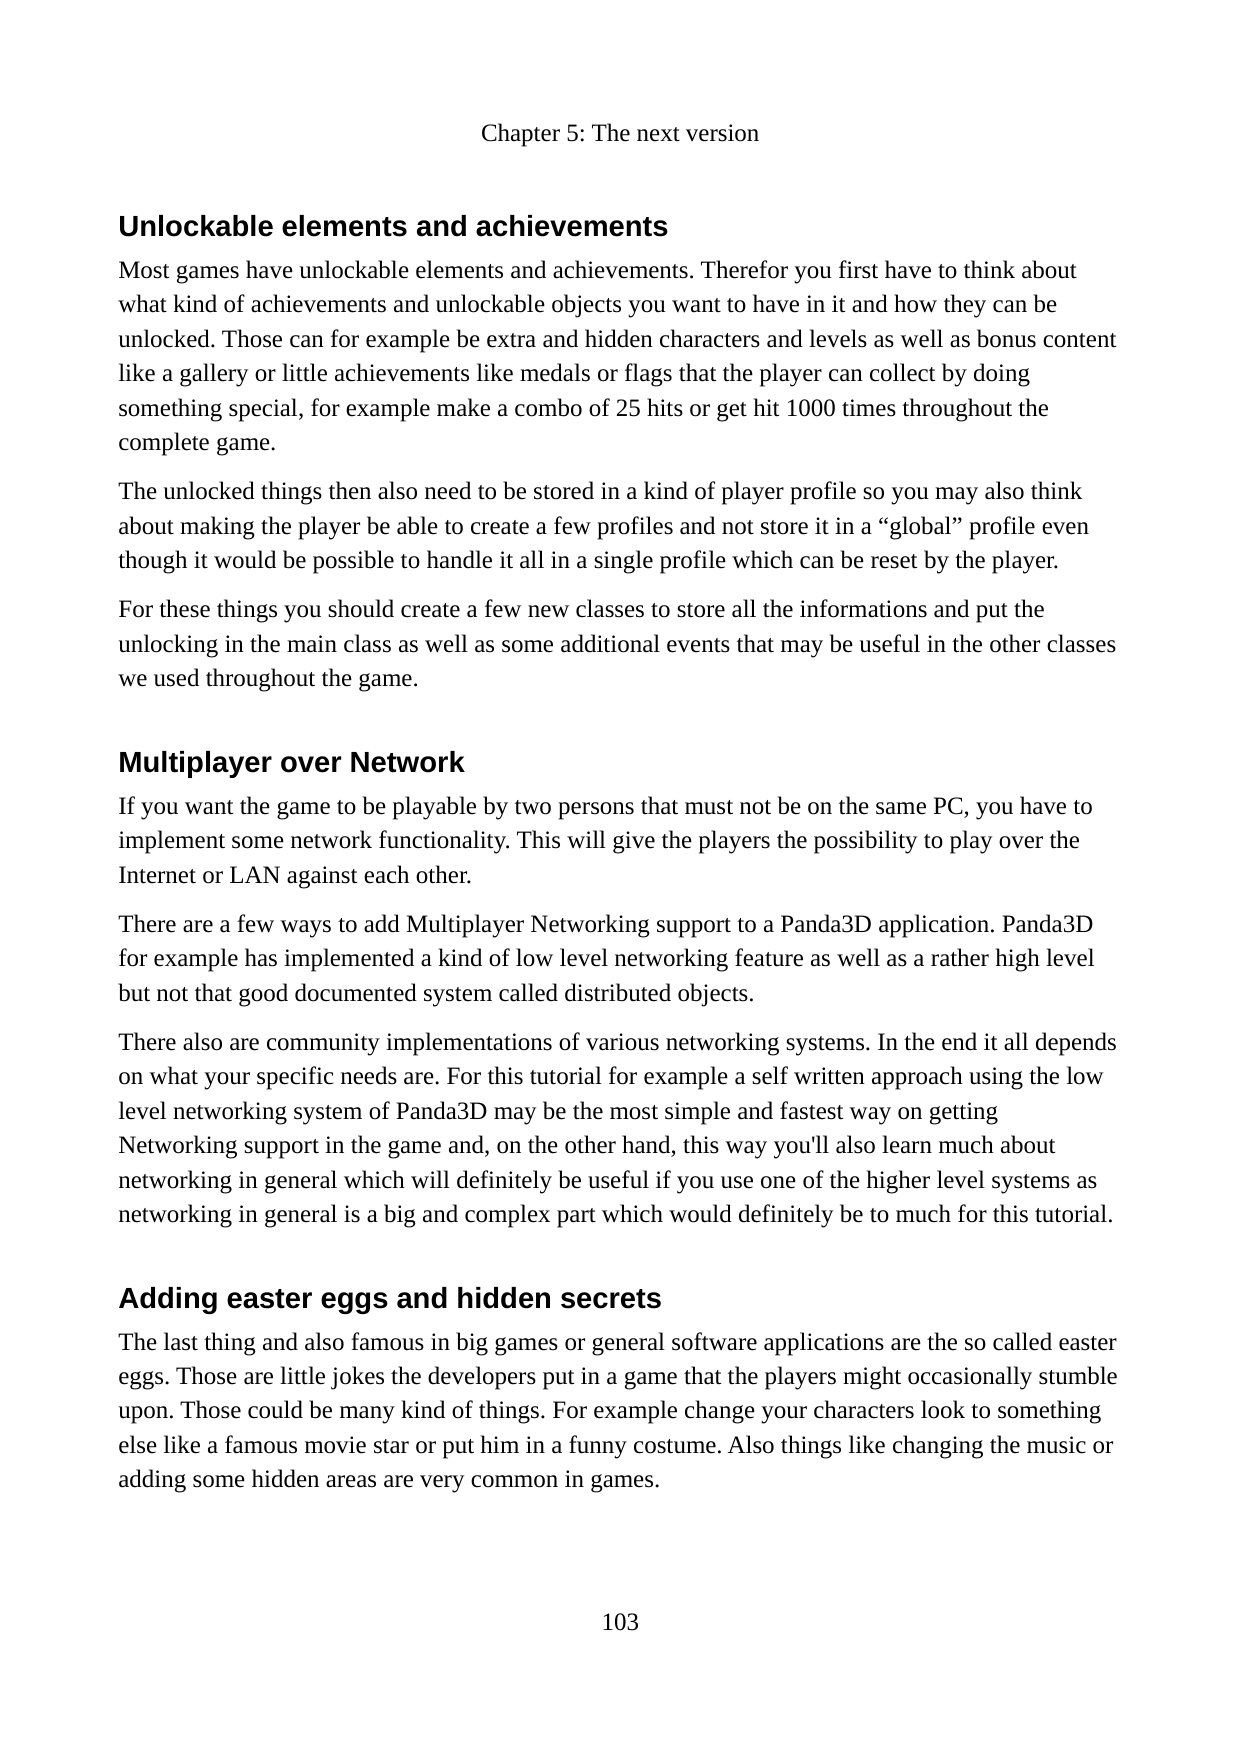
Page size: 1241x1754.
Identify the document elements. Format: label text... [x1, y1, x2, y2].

text The last thing and also famous in big games or general software applications are the so called easter eggs. Those are little jokes the developers put in a game that the players might occasionally stumble upon. Those could be many kind of things. For example change your characters look to something else like a famous movie star or put him in a funny costume. Also things like changing the music or adding some hidden areas are very common in games. [118, 1327, 1122, 1493]
text Most games have unlockable elements and achievements. Therefor you first have to think about what kind of achievements and unlockable objects you want to have in it and how they can be unlocked. Those can for example be extra and hidden characters and levels as well as bonus content like a gallery or little achievements like medals or flags that the player can collect by doing something special, for example make a combo of 25 hits or get hit 1000 times throughout the complete game. [118, 255, 1122, 456]
subtitle Adding easter eggs and hidden secrets [118, 1281, 1122, 1314]
subtitle Unlockable elements and achievements [118, 209, 1122, 242]
text If you want the game to be playable by two persons that must not be on the same PC, you have to implement some network functionality. This will give the players the possibility to play over the Internet or LAN against each other. [118, 791, 1122, 888]
text There also are community implementations of various networking systems. In the end it all depends on what your specific needs are. For this tutorial for example a self written approach using the low level networking system of Panda3D may be the most simple and fastest way on getting Networking support in the game and, on the other hand, this way you'll also learn much about networking in general which will definitely be useful if you use one of the higher level systems as networking in general is a big and complex part which would definitely be to much for this tutorial. [118, 1027, 1122, 1228]
text There are a few ways to add Multiplayer Networking support to a Panda3D application. Panda3D for example has implemented a kind of low level networking feature as well as a rather high level but not that good documented system called distributed objects. [118, 909, 1122, 1006]
text For these things you should create a few new classes to store all the informations and put the unlocking in the main class as well as some additional events that may be useful in the other classes we used throughout the game. [118, 594, 1122, 692]
subtitle Multiplayer over Network [118, 745, 1122, 778]
text The unlocked things then also need to be stored in a kind of player profile so you may also think about making the player be able to create a few profiles and not store it in a “global” profile even though it would be possible to handle it all in a single profile which can be reset by the player. [118, 476, 1122, 574]
